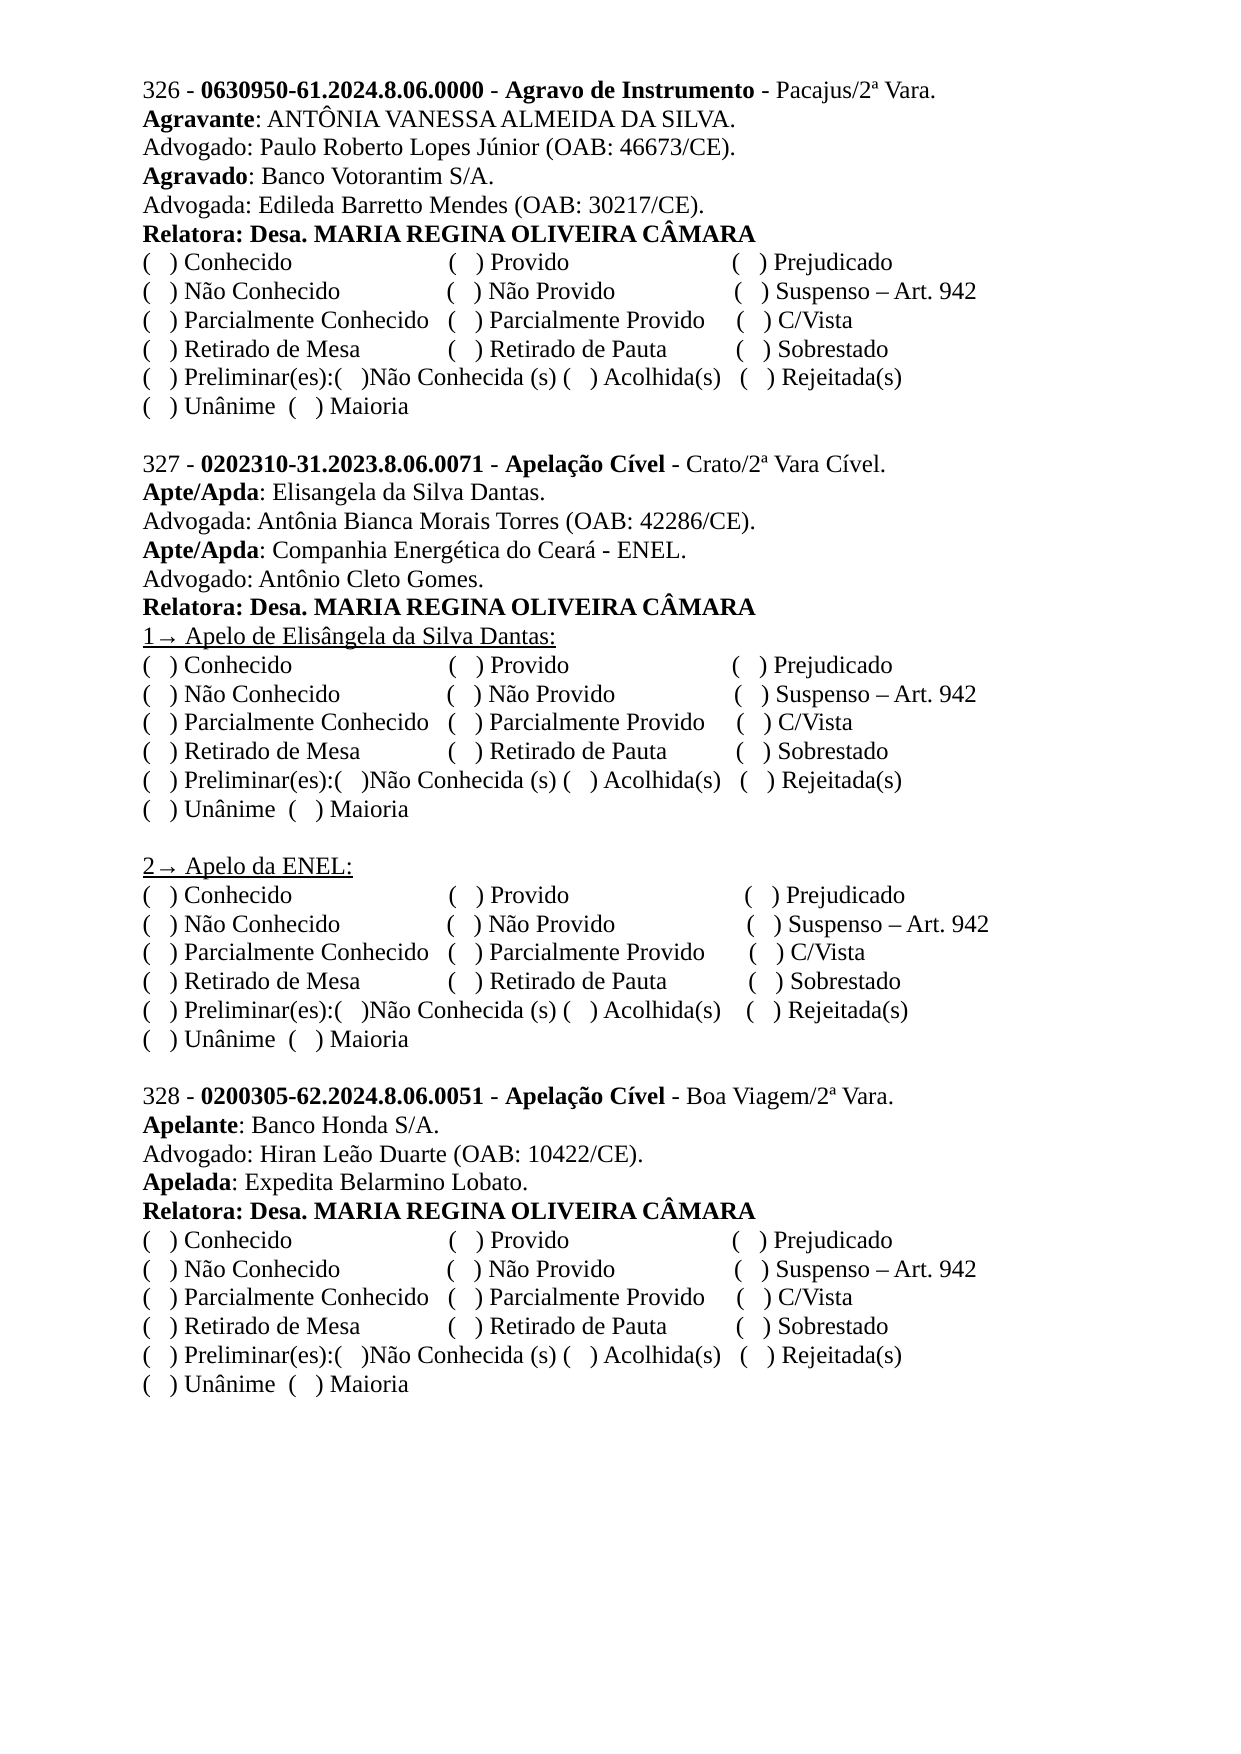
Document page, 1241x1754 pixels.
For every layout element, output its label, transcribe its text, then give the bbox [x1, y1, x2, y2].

text Relatora: Desa. MARIA REGINA OLIVEIRA CÂMARA [142, 1196, 1141, 1225]
text Apte/Apda: Companhia Energética do Ceará - ENEL. [142, 535, 1141, 564]
text Apte/Apda: Elisangela da Silva Dantas. [142, 477, 1141, 506]
text ( ) Unânime ( ) Maioria [142, 1369, 1158, 1397]
text 1→ Apelo de Elisângela da Silva Dantas: [142, 621, 1141, 650]
text Agravante: ANTÔNIA VANESSA ALMEIDA DA SILVA. [142, 104, 1141, 132]
text ( ) Preliminar(es):( )Não Conhecida (s) ( ) Acolhida(s) ( ) Rejeitada(s) [142, 1340, 1158, 1369]
text ( ) Unânime ( ) Maioria [142, 794, 1158, 822]
text Relatora: Desa. MARIA REGINA OLIVEIRA CÂMARA [142, 219, 1141, 247]
text Advogado: Hiran Leão Duarte (OAB: 10422/CE). [142, 1139, 1141, 1167]
text Apelante: Banco Honda S/A. [142, 1110, 1141, 1139]
text ( ) Unânime ( ) Maioria [142, 1024, 1158, 1052]
text ( ) Retirado de Mesa ( ) Retirado de Pauta ( ) Sobrestado [142, 1311, 1158, 1340]
text ( ) Retirado de Mesa ( ) Retirado de Pauta ( ) Sobrestado [142, 334, 1158, 362]
text ( ) Não Conhecido ( ) Não Provido ( ) Suspenso – Art. 942 [142, 1254, 1158, 1282]
text 328 - 0200305-62.2024.8.06.0051 - Apelação Cível - Boa Viagem/2ª Vara. [142, 1081, 1141, 1110]
text ( ) Preliminar(es):( )Não Conhecida (s) ( ) Acolhida(s) ( ) Rejeitada(s) [142, 362, 1158, 391]
text ( ) Preliminar(es):( )Não Conhecida (s) ( ) Acolhida(s) ( ) Rejeitada(s) [142, 995, 1158, 1024]
text ( ) Conhecido ( ) Provido ( ) Prejudicado [142, 247, 1141, 276]
text 327 - 0202310-31.2023.8.06.0071 - Apelação Cível - Crato/2ª Vara Cível. [142, 449, 1141, 477]
text ( ) Parcialmente Conhecido ( ) Parcialmente Provido ( ) C/Vista [142, 707, 1158, 736]
text ( ) Conhecido ( ) Provido ( ) Prejudicado [142, 880, 1141, 909]
text ( ) Parcialmente Conhecido ( ) Parcialmente Provido ( ) C/Vista [142, 937, 1158, 966]
text Advogada: Edileda Barretto Mendes (OAB: 30217/CE). [142, 190, 1141, 219]
text ( ) Conhecido ( ) Provido ( ) Prejudicado [142, 1225, 1141, 1254]
text ( ) Retirado de Mesa ( ) Retirado de Pauta ( ) Sobrestado [142, 736, 1158, 765]
text ( ) Retirado de Mesa ( ) Retirado de Pauta ( ) Sobrestado [142, 966, 1158, 995]
text Advogado: Antônio Cleto Gomes. [142, 564, 1141, 592]
text 2→ Apelo da ENEL: [142, 851, 1141, 880]
text ( ) Parcialmente Conhecido ( ) Parcialmente Provido ( ) C/Vista [142, 1282, 1158, 1311]
text ( ) Não Conhecido ( ) Não Provido ( ) Suspenso – Art. 942 [142, 679, 1158, 707]
text ( ) Unânime ( ) Maioria [142, 391, 1158, 420]
text Advogada: Antônia Bianca Morais Torres (OAB: 42286/CE). [142, 506, 1141, 535]
text ( ) Não Conhecido ( ) Não Provido ( ) Suspenso – Art. 942 [142, 909, 1158, 937]
text ( ) Não Conhecido ( ) Não Provido ( ) Suspenso – Art. 942 [142, 276, 1158, 305]
text ( ) Parcialmente Conhecido ( ) Parcialmente Provido ( ) C/Vista [142, 305, 1158, 334]
text Apelada: Expedita Belarmino Lobato. [142, 1167, 1141, 1196]
text ( ) Preliminar(es):( )Não Conhecida (s) ( ) Acolhida(s) ( ) Rejeitada(s) [142, 765, 1158, 794]
text Relatora: Desa. MARIA REGINA OLIVEIRA CÂMARA [142, 592, 1141, 621]
text Advogado: Paulo Roberto Lopes Júnior (OAB: 46673/CE). [142, 132, 1141, 161]
text Agravado: Banco Votorantim S/A. [142, 161, 1141, 190]
text ( ) Conhecido ( ) Provido ( ) Prejudicado [142, 650, 1141, 679]
text 326 - 0630950-61.2024.8.06.0000 - Agravo de Instrumento - Pacajus/2ª Vara. [142, 75, 1141, 104]
